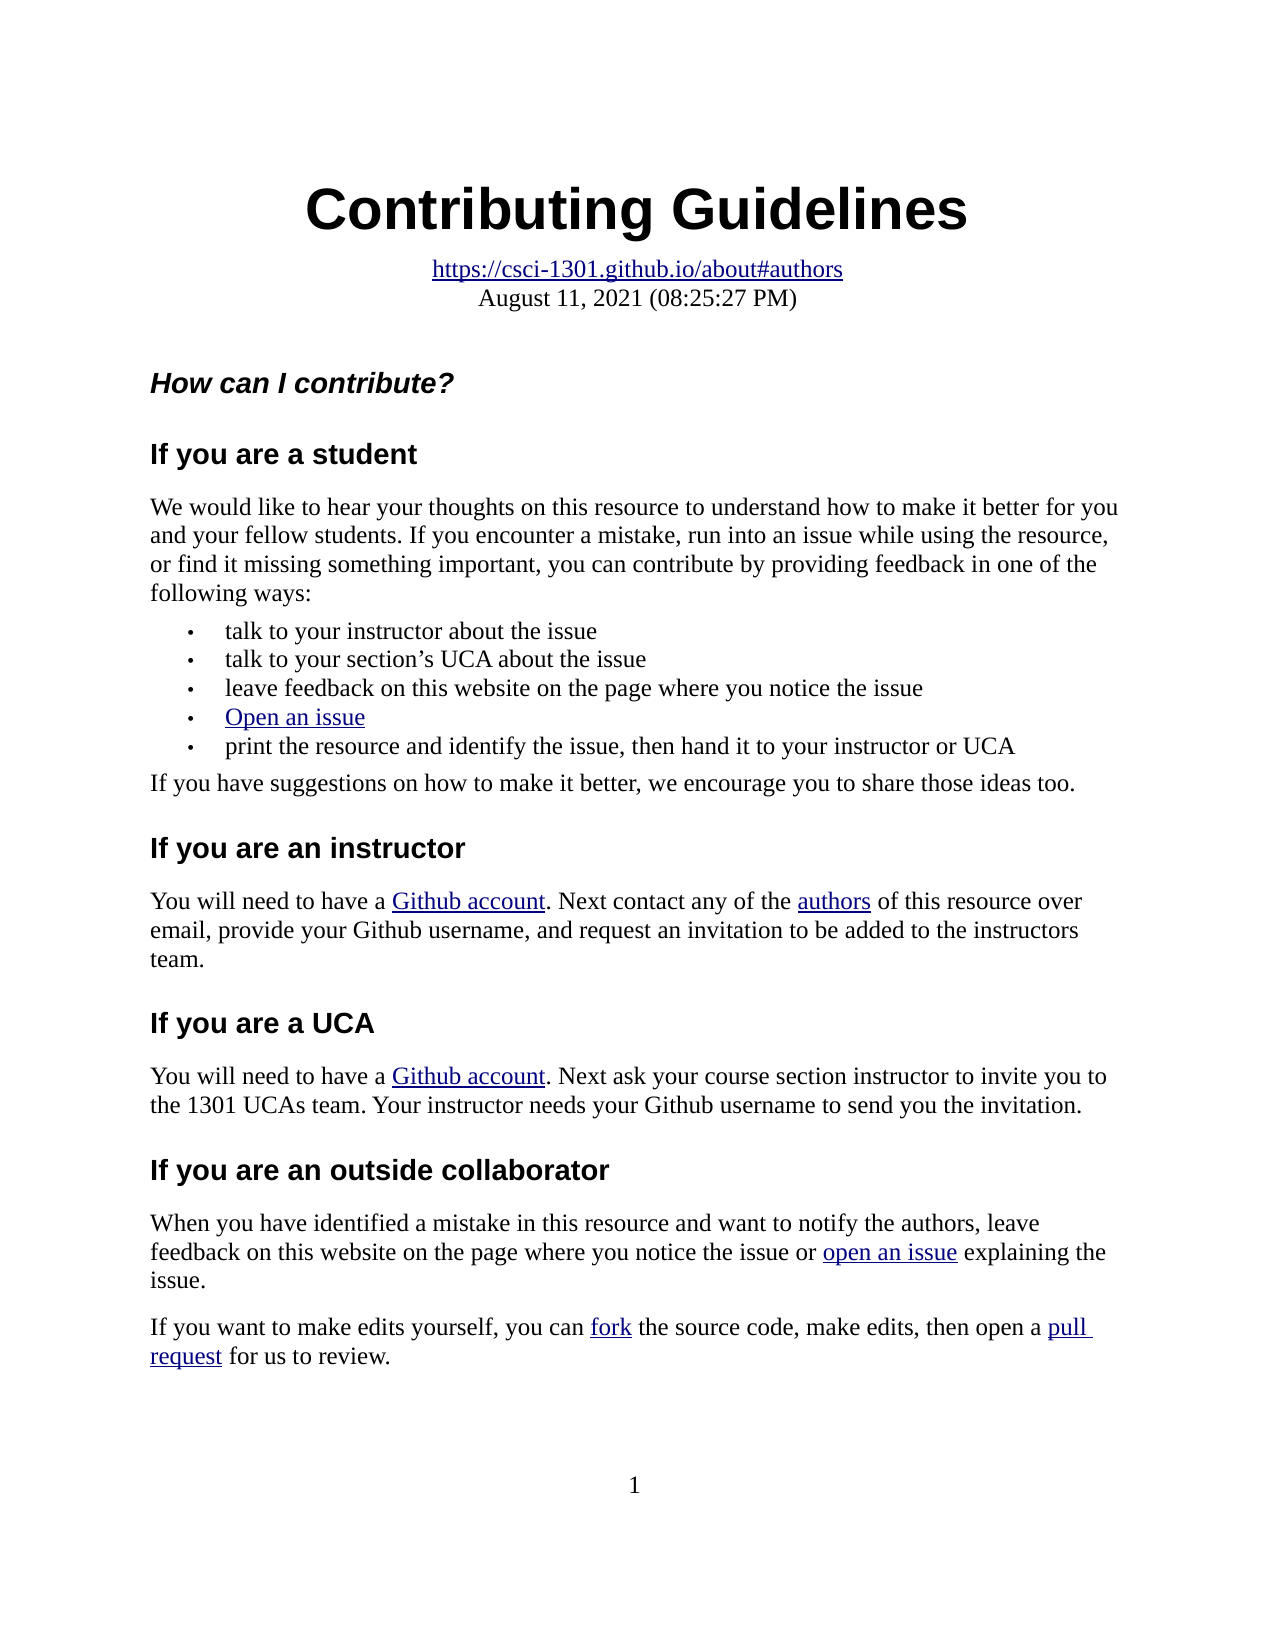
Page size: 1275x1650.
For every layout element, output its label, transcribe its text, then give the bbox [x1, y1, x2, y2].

subtitle If you are an outside collaborator [150, 1153, 1125, 1186]
list print the resource and identify the issue, then hand it to your instructor or UCA [187, 731, 1125, 759]
text https://csci-1301.github.io/about#authors [150, 254, 1125, 283]
list talk to your section’s UCA about the issue [187, 644, 1125, 673]
subtitle If you are an instructor [150, 831, 1125, 865]
text If you have suggestions on how to make it better, we encourage you to share those ideas too. [150, 768, 1125, 797]
text August 11, 2021 (08:25:27 PM) [150, 283, 1125, 312]
text You will need to have a Github account. Next ask your course section instructor to invite you to the 1301 UCAs team. Your instructor needs your Github username to send you the invitation. [150, 1061, 1125, 1119]
list talk to your instructor about the issue [187, 616, 1125, 644]
text You will need to have a Github account. Next contact any of the authors of this resource over email, provide your Github username, and request an invitation to be added to the instructors team. [150, 886, 1125, 972]
list leave feedback on this website on the page where you notice the issue [187, 673, 1125, 702]
text We would like to hear your thoughts on this resource to understand how to make it better for you and your fellow students. If you encounter a mistake, run into an issue while using the resource, or find it missing something important, you can contribute by providing feedback in one of the following ways: [150, 492, 1125, 607]
title Contributing Guidelines [150, 175, 1125, 242]
text If you want to make edits yourself, you can fork the source code, make edits, then open a pull request for us to review. [150, 1312, 1125, 1369]
subtitle How can I contribute? [150, 366, 1125, 399]
list Open an issue [187, 702, 1125, 731]
subtitle If you are a UCA [150, 1006, 1125, 1040]
subtitle If you are a student [150, 437, 1125, 470]
text When you have identified a mistake in this resource and want to notify the authors, leave feedback on this website on the page where you notice the issue or open an issue explaining the issue. [150, 1208, 1125, 1294]
